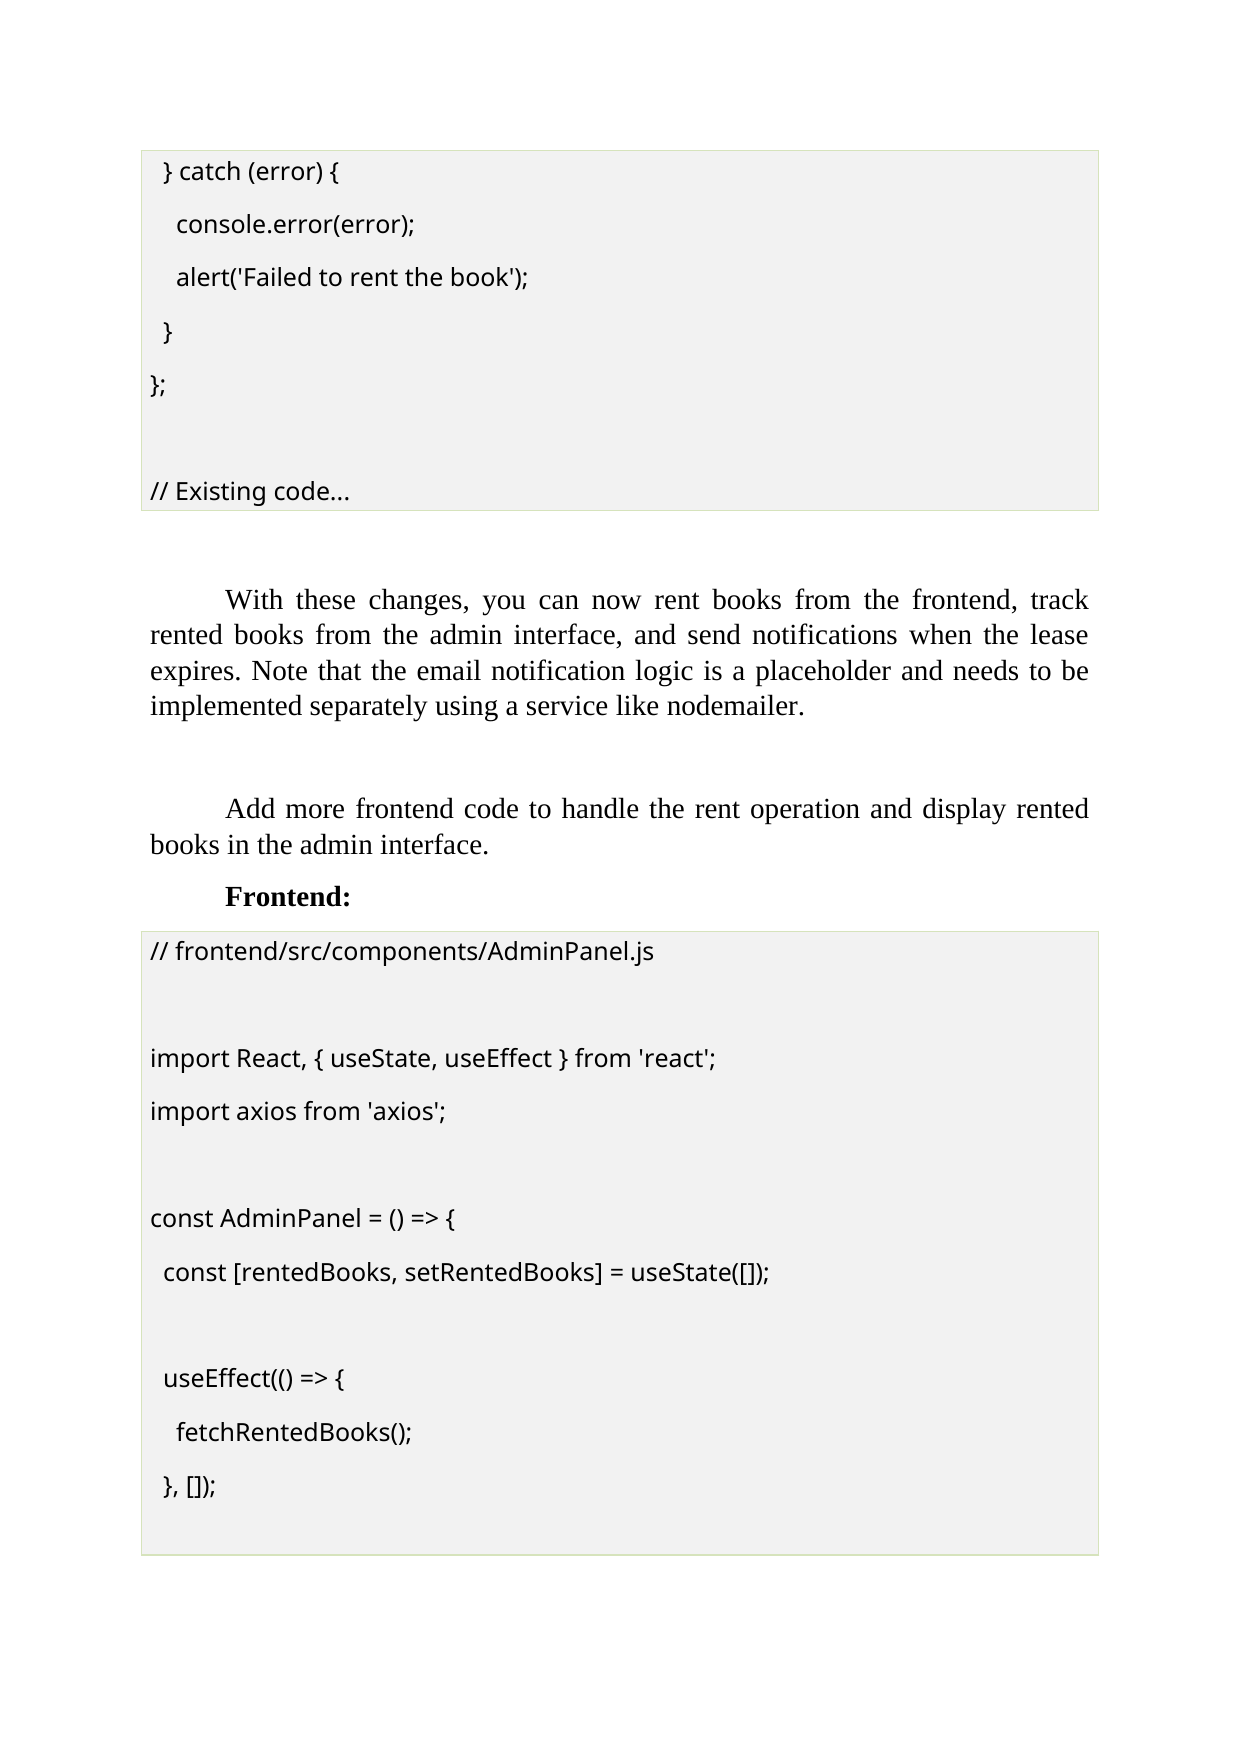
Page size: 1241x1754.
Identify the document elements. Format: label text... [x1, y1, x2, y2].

text const [rentedBooks, setRentedBooks] = useState([]); [142, 1251, 1098, 1288]
text }, []); [142, 1465, 1098, 1502]
text const AdminPanel = () => { [142, 1198, 1098, 1235]
text import axios from 'axios'; [142, 1091, 1098, 1128]
text Frontend: [150, 879, 1090, 912]
text // frontend/src/components/AdminPanel.js [142, 932, 1098, 968]
text alert('Failed to rent the book'); [142, 257, 1098, 294]
text // Existing code... [142, 471, 1098, 510]
text useEffect(() => { [142, 1358, 1098, 1395]
text import React, { useState, useEffect } from 'react'; [142, 1037, 1098, 1074]
text } catch (error) { [142, 151, 1098, 187]
text With these changes, you can now rent books from the frontend, track rented books from the admin interface, and send notifications when the lease expires. Note that the email notification logic is a placeholder and needs to be implemented separately using a service like nodemailer. [150, 582, 1090, 721]
text console.error(error); [142, 203, 1098, 241]
text }; [142, 364, 1098, 401]
text fetchRentedBooks(); [142, 1411, 1098, 1449]
text Add more frontend code to handle the rent operation and display rented books in the admin interface. [150, 792, 1090, 860]
text } [142, 310, 1098, 347]
